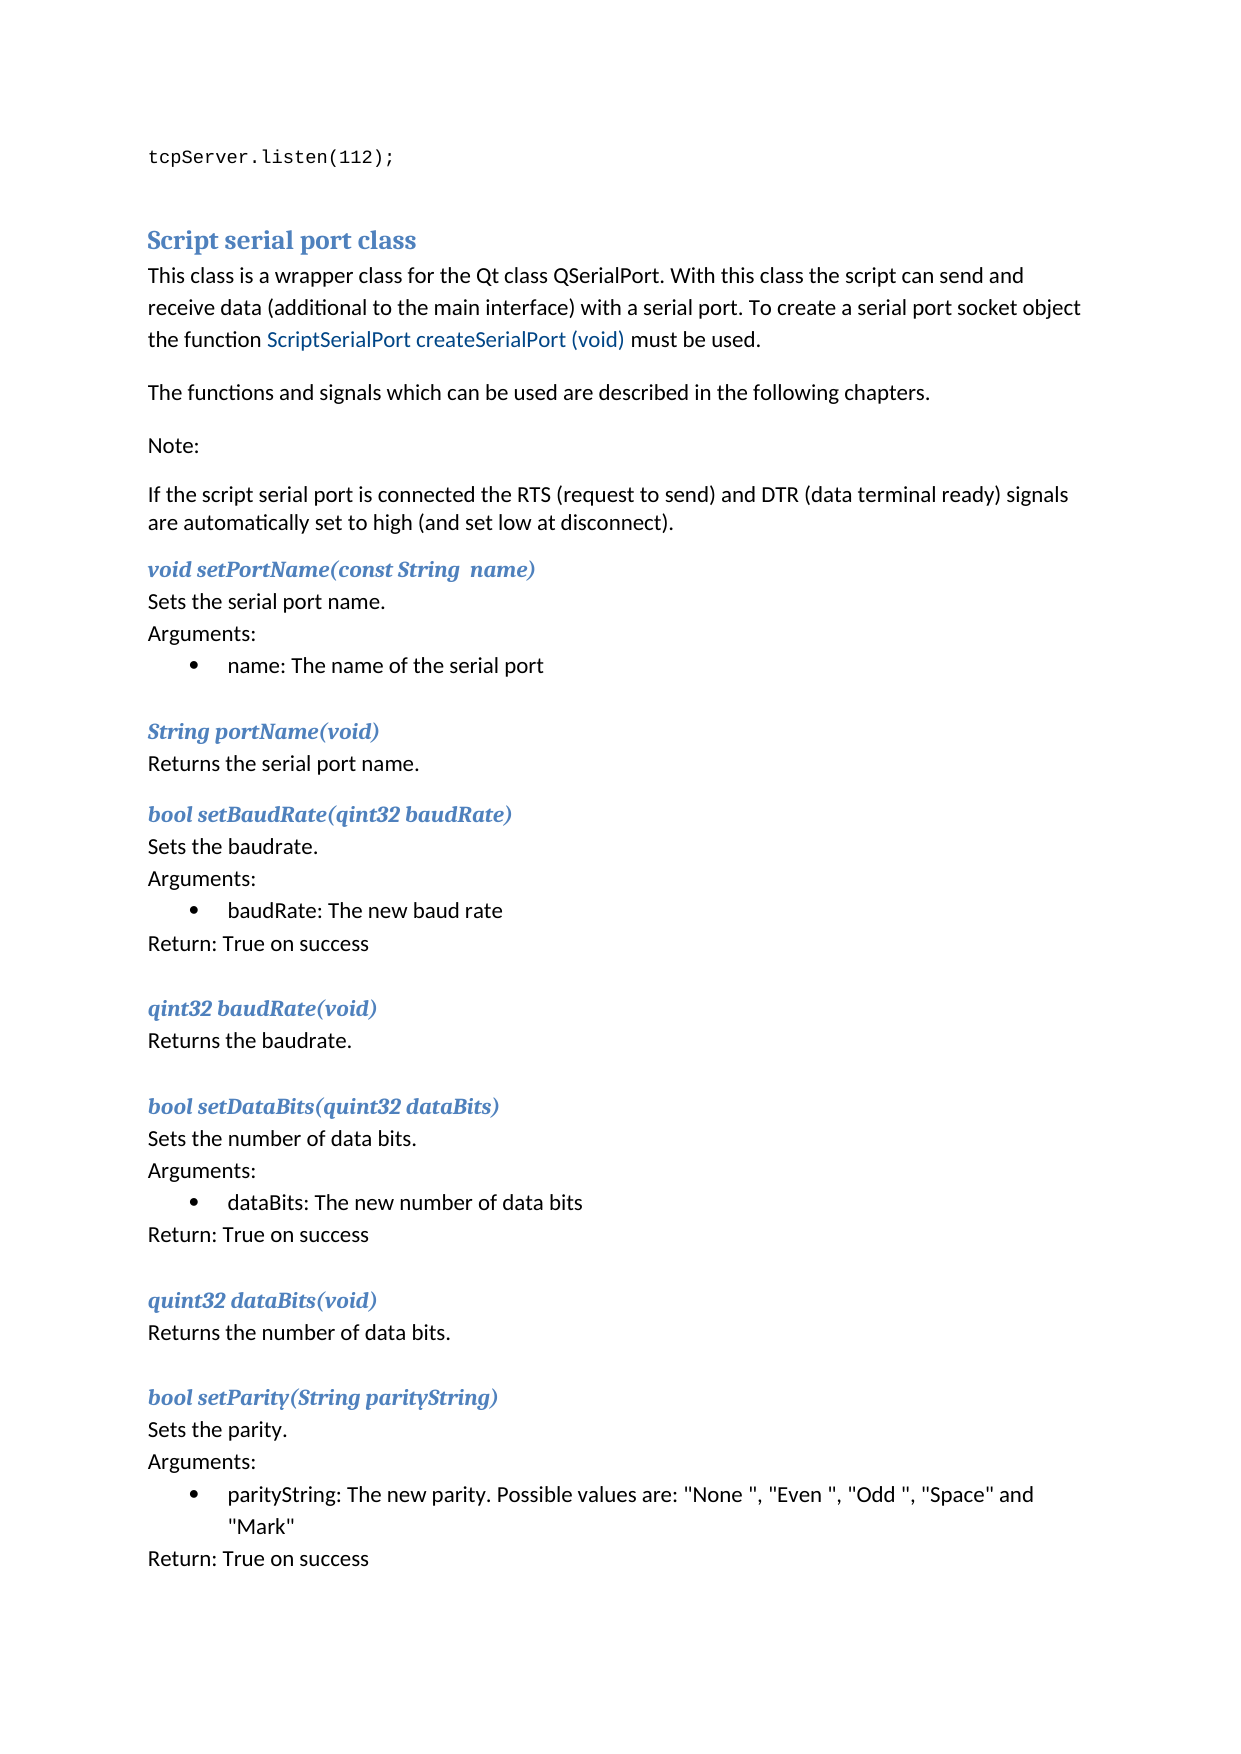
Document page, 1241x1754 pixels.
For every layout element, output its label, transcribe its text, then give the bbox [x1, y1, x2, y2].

list dataBits: The new number of data bits [190, 1188, 1093, 1216]
text The functions and signals which can be used are described in the following chapters. [148, 378, 1093, 406]
text Arguments: [148, 1156, 1093, 1184]
text This class is a wrapper class for the Qt class QSerialPort. With this class the script can send and receive data (additional to the main interface) with a serial port. To create a serial port socket object the function ScriptSerialPort createSerialPort (void) must be used. [148, 261, 1093, 353]
subtitle quint32 dataBits(void) [148, 1288, 1093, 1314]
subtitle Script serial port class [148, 225, 1093, 256]
subtitle bool setBaudRate(qint32 baudRate) [148, 802, 1093, 828]
text Sets the serial port name. [148, 587, 1093, 615]
text Return: True on success [148, 929, 1093, 957]
subtitle bool setParity(String parityString) [148, 1385, 1093, 1411]
text Sets the parity. [148, 1415, 1093, 1443]
list name: The name of the serial port [190, 651, 1093, 679]
list Note: [148, 431, 1093, 459]
text Returns the number of data bits. [148, 1318, 1093, 1346]
text Arguments: [148, 864, 1093, 892]
text Return: True on success [148, 1544, 1093, 1572]
list parityString: The new parity. Possible values are: "None ", "Even ", "Odd ", "Space" and "Mark" [190, 1480, 1093, 1540]
subtitle bool setDataBits(quint32 dataBits) [148, 1093, 1093, 1120]
subtitle void setPortName(const String name) [148, 557, 1093, 583]
text Arguments: [148, 619, 1093, 647]
subtitle qint32 baudRate(void) [148, 996, 1093, 1022]
text Sets the baudrate. [148, 832, 1093, 860]
subtitle String portName(void) [148, 719, 1093, 745]
text tcpServer.listen(112); [148, 148, 1093, 169]
text Returns the baudrate. [148, 1026, 1093, 1054]
text Returns the serial port name. [148, 749, 1093, 777]
text Return: True on success [148, 1220, 1093, 1248]
list If the script serial port is connected the RTS (request to send) and DTR (data terminal ready) signals are automatically set to high (and set low at disconnect). [148, 480, 1093, 536]
text Arguments: [148, 1447, 1093, 1476]
list baudRate: The new baud rate [190, 897, 1093, 924]
text Sets the number of data bits. [148, 1124, 1093, 1152]
